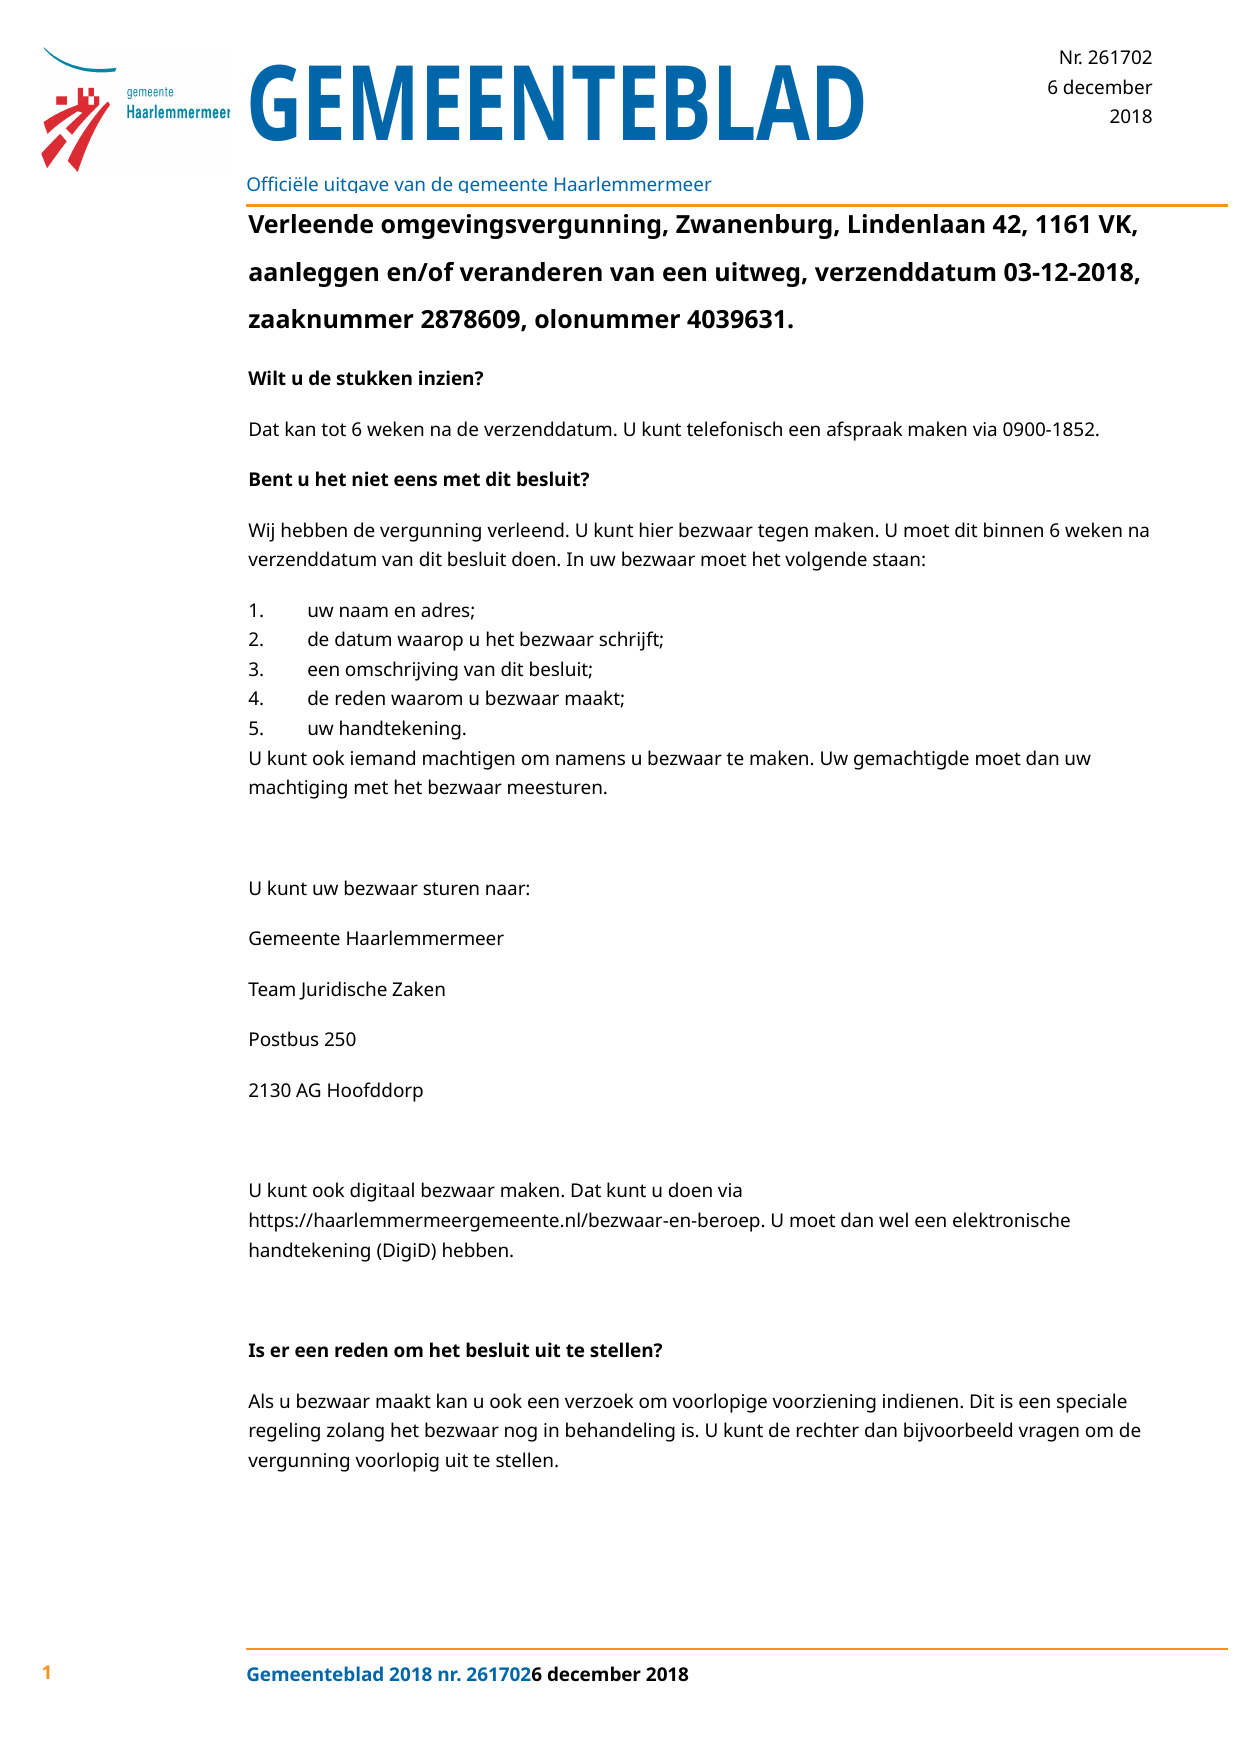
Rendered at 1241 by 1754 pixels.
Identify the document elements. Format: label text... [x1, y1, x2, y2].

text Gemeente Haarlemmermeer [248, 926, 1152, 951]
text U kunt uw bezwaar sturen naar: [248, 875, 1152, 901]
list een omschrijving van dit besluit; [248, 656, 1152, 682]
list de reden waarom u bezwaar maakt; [248, 686, 1152, 711]
picture [41, 47, 231, 172]
list uw naam en adres; [248, 597, 1152, 622]
text 2130 AG Hoofddorp [248, 1077, 1152, 1102]
list de datum waarop u het bezwaar schrijft; [248, 626, 1152, 652]
text Wilt u de stukken inzien? [248, 366, 1152, 391]
text Team Juridische Zaken [248, 976, 1152, 1002]
text Postbus 250 [248, 1026, 1152, 1052]
text U kunt ook iemand machtigen om namens u bezwaar te maken. Uw gemachtigde moet dan uw machtiging met het bezwaar meesturen. [248, 745, 1152, 800]
text U kunt ook digitaal bezwaar maken. Dat kunt u doen via https://haarlemmermeergemeente.nl/bezwaar-en-beroep. U moet dan wel een elektronische handtekening (DigiD) hebben. [248, 1178, 1152, 1262]
text Bent u het niet eens met dit besluit? [248, 466, 1152, 492]
text Wij hebben de vergunning verleend. U kunt hier bezwaar tegen maken. U moet dit binnen 6 weken na verzenddatum van dit besluit doen. In uw bezwaar moet het volgende staan: [248, 517, 1152, 572]
list uw handtekening. [248, 715, 1152, 741]
text Verleende omgevingsvergunning, Zwanenburg, Lindenlaan 42, 1161 VK, aanleggen en/of veranderen van een uitweg, verzenddatum 03-12-2018, zaaknummer 2878609, olonummer 4039631. [248, 207, 1152, 336]
text Dat kan tot 6 weken na de verzenddatum. U kunt telefonisch een afspraak maken via 0900-1852. [248, 416, 1152, 442]
text Als u bezwaar maakt kan u ook een verzoek om voorlopige voorziening indienen. Dit is een speciale regeling zolang het bezwaar nog in behandeling is. U kunt de rechter dan bijvoorbeeld vragen om de vergunning voorlopig uit te stellen. [248, 1388, 1152, 1473]
text Is er een reden om het besluit uit te stellen? [248, 1338, 1152, 1363]
